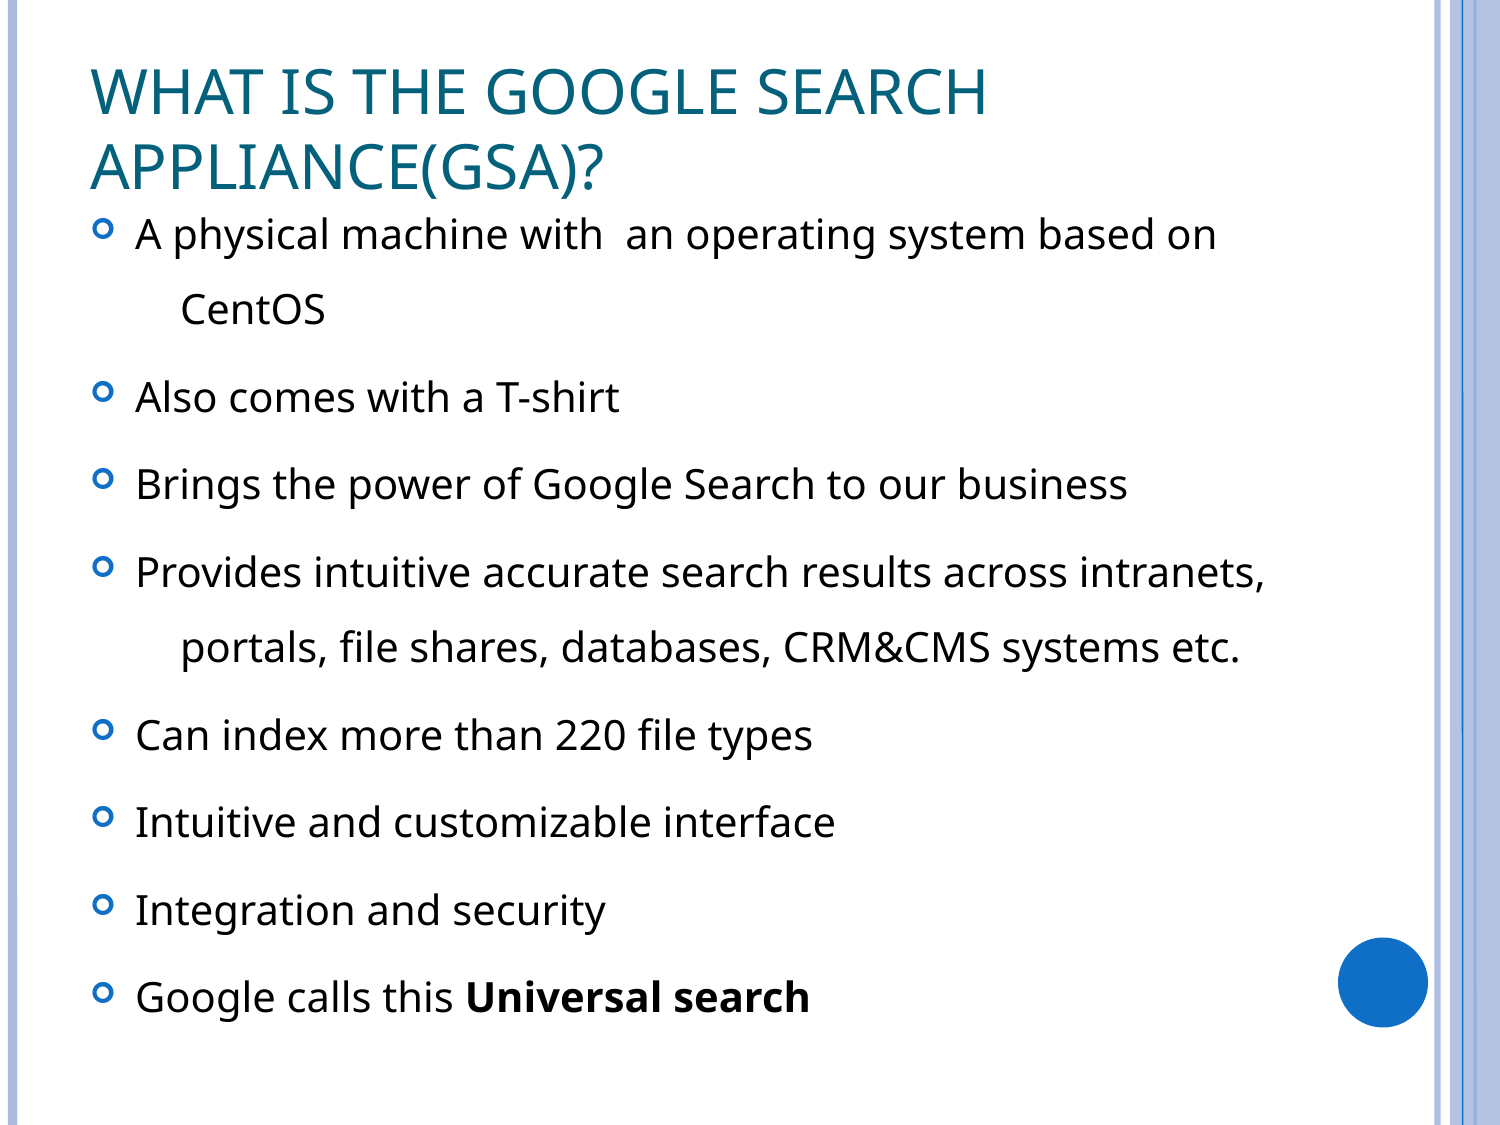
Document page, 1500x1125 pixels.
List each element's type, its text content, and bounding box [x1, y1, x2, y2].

title What is the Google Search Appliance(GSA)? [75, 45, 1300, 150]
list A physical machine with an operating system based on CentOS Also comes with a T-shirt Brings the power of Google Search to our business Provides intuitive accurate search results across intranets, portals, file shares, databases, CRM&CMS systems etc. Can index more than 220 file types Intuitive and customizable interface Integration and security Google calls this Universal search [75, 174, 1326, 1051]
